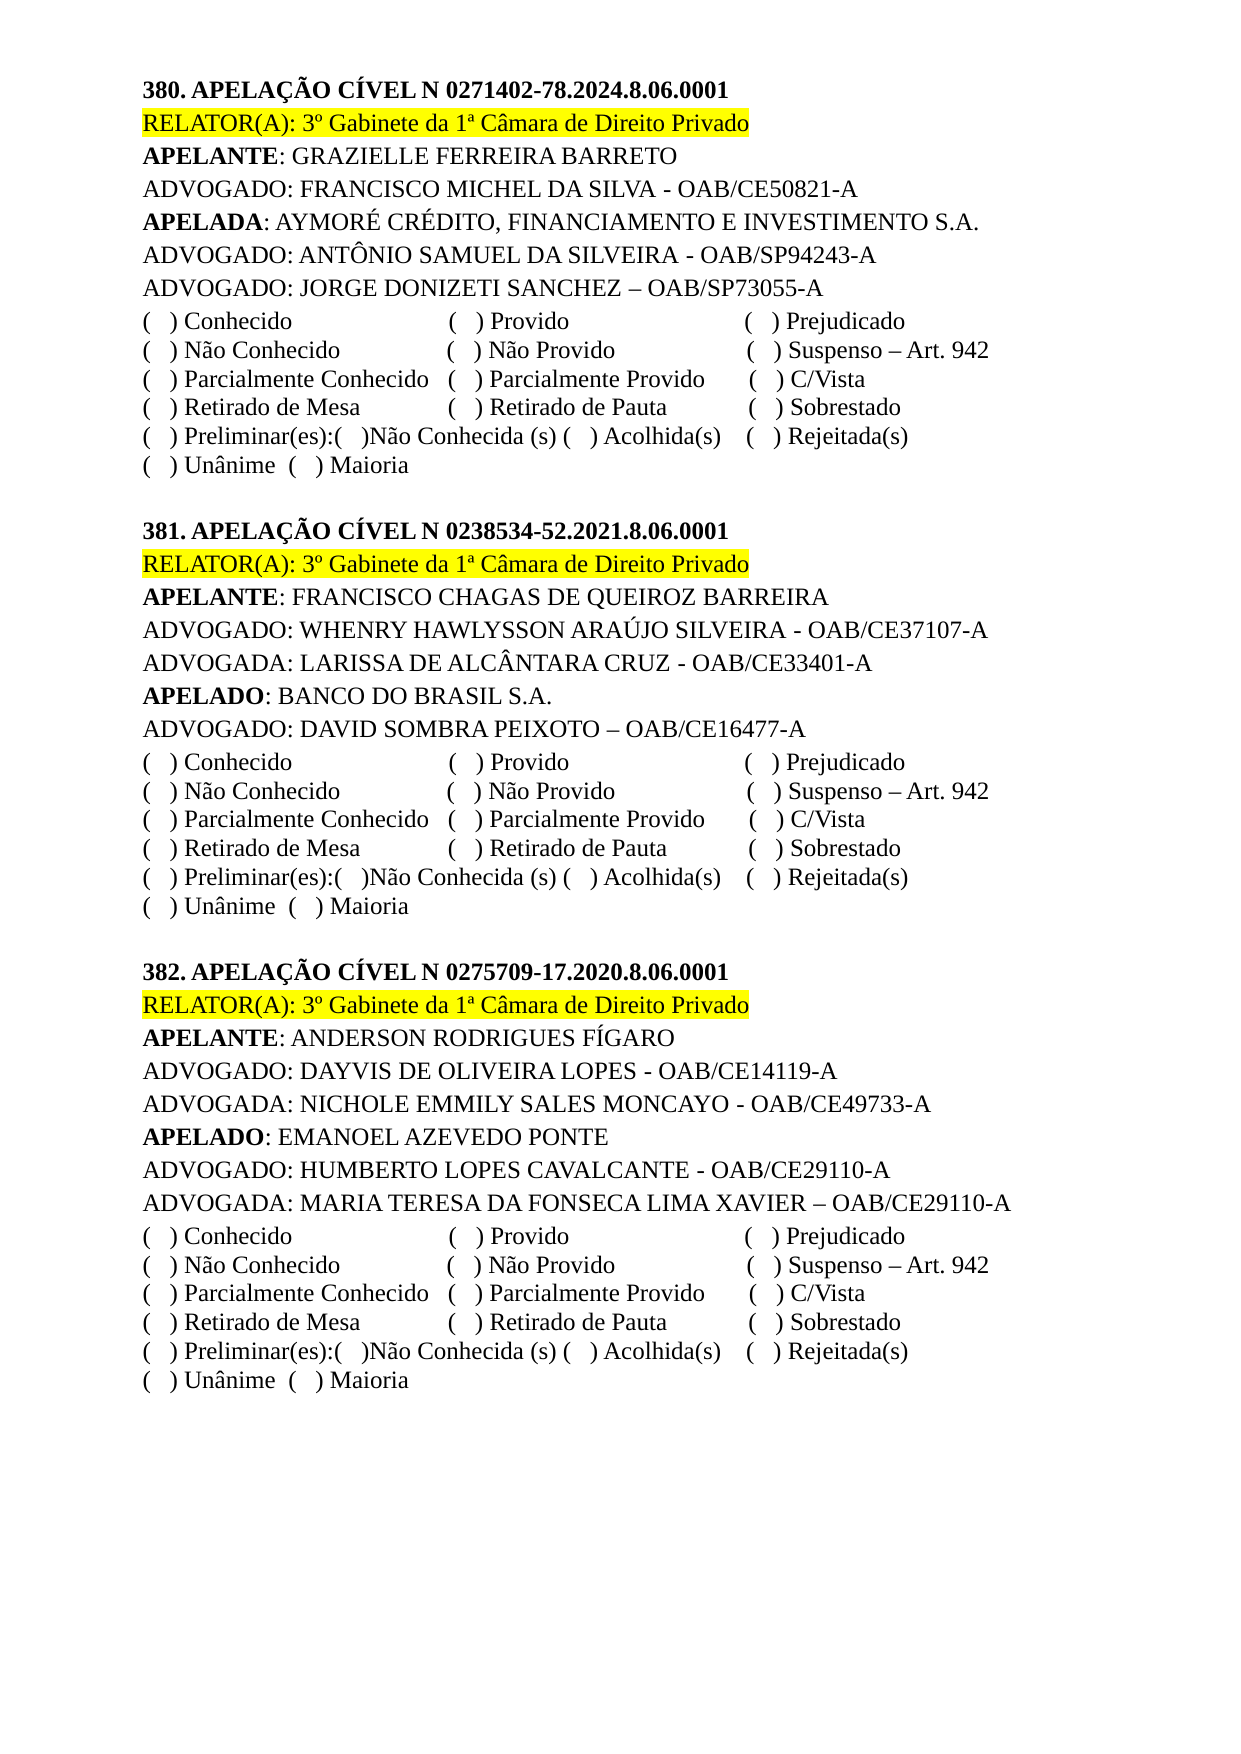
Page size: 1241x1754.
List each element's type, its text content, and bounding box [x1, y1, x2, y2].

text 380. APELAÇÃO CÍVEL N 0271402-78.2024.8.06.0001 RELATOR(A): 3º Gabinete da 1ª Câmara de Direito Privado APELANTE: GRAZIELLE FERREIRA BARRETO ADVOGADO: FRANCISCO MICHEL DA SILVA - OAB/CE50821-A APELADA: AYMORÉ CRÉDITO, FINANCIAMENTO E INVESTIMENTO S.A. ADVOGADO: ANTÔNIO SAMUEL DA SILVEIRA - OAB/SP94243-A ADVOGADO: JORGE DONIZETI SANCHEZ – OAB/SP73055-A [142, 75, 1141, 302]
text ( ) Conhecido ( ) Provido ( ) Prejudicado [142, 1221, 1141, 1250]
text ( ) Preliminar(es):( )Não Conhecida (s) ( ) Acolhida(s) ( ) Rejeitada(s) [142, 1336, 1158, 1365]
text ( ) Unânime ( ) Maioria 382. APELAÇÃO CÍVEL N 0275709-17.2020.8.06.0001 RELATOR(A): 3º Gabinete da 1ª Câmara de Direito Privado APELANTE: ANDERSON RODRIGUES FÍGARO ADVOGADO: DAYVIS DE OLIVEIRA LOPES - OAB/CE14119-A ADVOGADA: NICHOLE EMMILY SALES MONCAYO - OAB/CE49733-A APELADO: EMANOEL AZEVEDO PONTE ADVOGADO: HUMBERTO LOPES CAVALCANTE - OAB/CE29110-A ADVOGADA: MARIA TERESA DA FONSECA LIMA XAVIER – OAB/CE29110-A [142, 891, 1141, 1217]
text ( ) Unânime ( ) Maioria 381. APELAÇÃO CÍVEL N 0238534-52.2021.8.06.0001 RELATOR(A): 3º Gabinete da 1ª Câmara de Direito Privado APELANTE: FRANCISCO CHAGAS DE QUEIROZ BARREIRA ADVOGADO: WHENRY HAWLYSSON ARAÚJO SILVEIRA - OAB/CE37107-A ADVOGADA: LARISSA DE ALCÂNTARA CRUZ - OAB/CE33401-A APELADO: BANCO DO BRASIL S.A. ADVOGADO: DAVID SOMBRA PEIXOTO – OAB/CE16477-A [142, 450, 1141, 743]
text ( ) Preliminar(es):( )Não Conhecida (s) ( ) Acolhida(s) ( ) Rejeitada(s) [142, 862, 1158, 891]
text ( ) Unânime ( ) Maioria [142, 1365, 1141, 1459]
text ( ) Retirado de Mesa ( ) Retirado de Pauta ( ) Sobrestado [142, 392, 1158, 421]
text ( ) Conhecido ( ) Provido ( ) Prejudicado [142, 306, 1141, 335]
text ( ) Não Conhecido ( ) Não Provido ( ) Suspenso – Art. 942 [142, 1250, 1158, 1278]
text ( ) Conhecido ( ) Provido ( ) Prejudicado [142, 747, 1141, 776]
text ( ) Parcialmente Conhecido ( ) Parcialmente Provido ( ) C/Vista [142, 364, 1158, 392]
text ( ) Preliminar(es):( )Não Conhecida (s) ( ) Acolhida(s) ( ) Rejeitada(s) [142, 421, 1158, 450]
text ( ) Retirado de Mesa ( ) Retirado de Pauta ( ) Sobrestado [142, 833, 1158, 862]
text ( ) Parcialmente Conhecido ( ) Parcialmente Provido ( ) C/Vista [142, 804, 1158, 833]
text ( ) Não Conhecido ( ) Não Provido ( ) Suspenso – Art. 942 [142, 776, 1158, 804]
text ( ) Retirado de Mesa ( ) Retirado de Pauta ( ) Sobrestado [142, 1307, 1158, 1336]
text ( ) Não Conhecido ( ) Não Provido ( ) Suspenso – Art. 942 [142, 335, 1158, 364]
text ( ) Parcialmente Conhecido ( ) Parcialmente Provido ( ) C/Vista [142, 1278, 1158, 1307]
